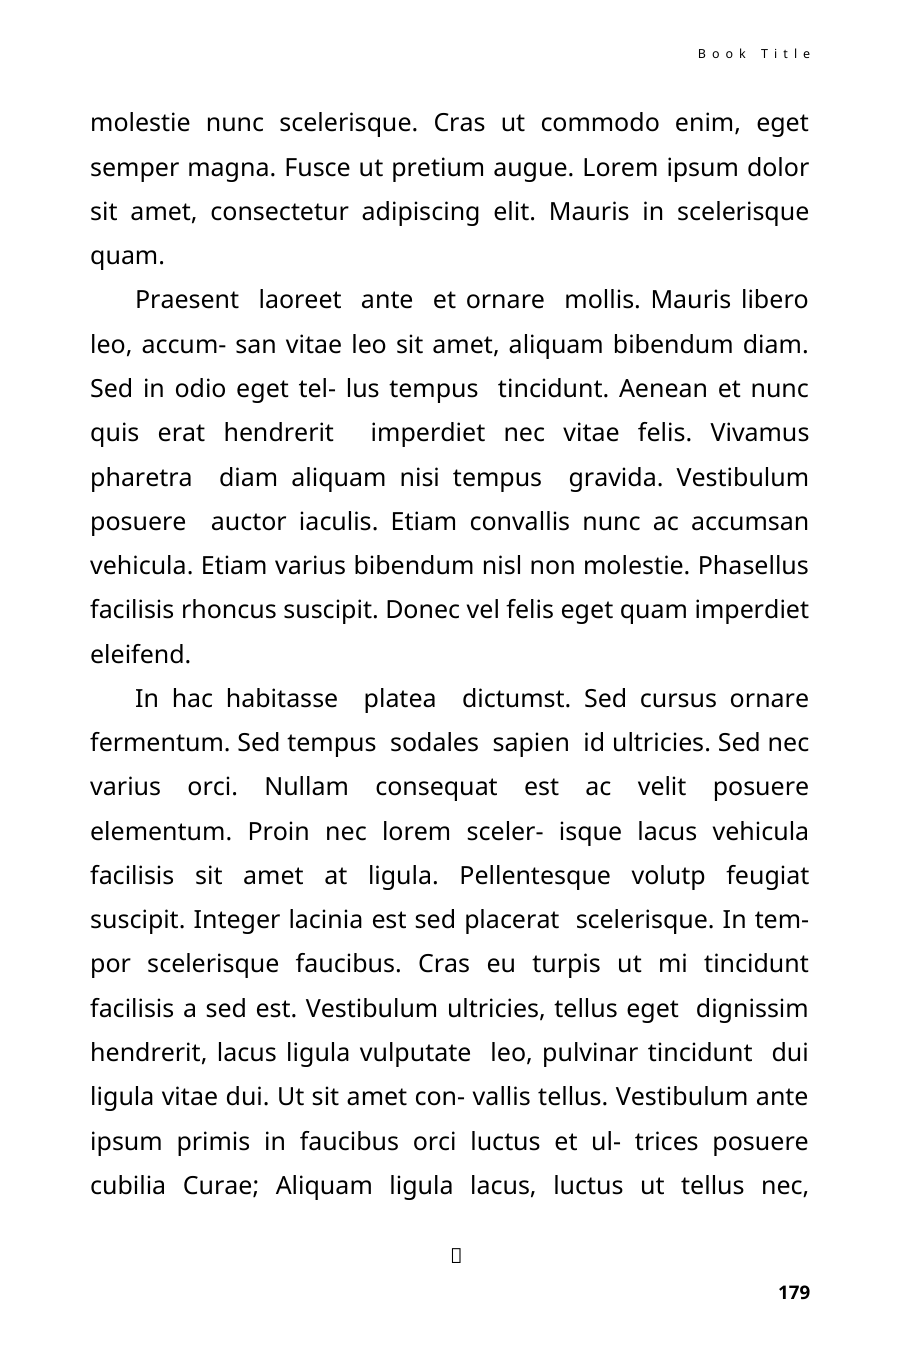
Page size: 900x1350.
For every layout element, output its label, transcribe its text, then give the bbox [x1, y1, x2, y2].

text molestie nunc scelerisque. Cras ut commodo enim, eget semper magna. Fusce ut pretium augue. Lorem ipsum dolor sit amet, consectetur adipiscing elit. Mauris in scelerisque quam. [90, 105, 810, 272]
text Praesent laoreet ante et ornare mollis. Mauris libero leo, accum- san vitae leo sit amet, aliquam bibendum diam. Sed in odio eget tel- lus tempus tincidunt. Aenean et nunc quis erat hendrerit imperdiet nec vitae felis. Vivamus pharetra diam aliquam nisi tempus gravida. Vestibulum posuere auctor iaculis. Etiam convallis nunc ac accumsan vehicula. Etiam varius bibendum nisl non molestie. Phasellus facilisis rhoncus suscipit. Donec vel felis eget quam imperdiet eleifend. [90, 282, 810, 670]
text In hac habitasse platea dictumst. Sed cursus ornare fermentum. Sed tempus sodales sapien id ultricies. Sed nec varius orci. Nullam consequat est ac velit posuere elementum. Proin nec lorem sceler- isque lacus vehicula facilisis sit amet at ligula. Pellentesque volutp feugiat suscipit. Integer lacinia est sed placerat scelerisque. In tem- por scelerisque faucibus. Cras eu turpis ut mi tincidunt facilisis a sed est. Vestibulum ultricies, tellus eget dignissim hendrerit, lacus ligula vulputate leo, pulvinar tincidunt dui ligula vitae dui. Ut sit amet con- vallis tellus. Vestibulum ante ipsum primis in faucibus orci luctus et ul- trices posuere cubilia Curae; Aliquam ligula lacus, luctus ut tellus nec, [90, 681, 810, 1202]
